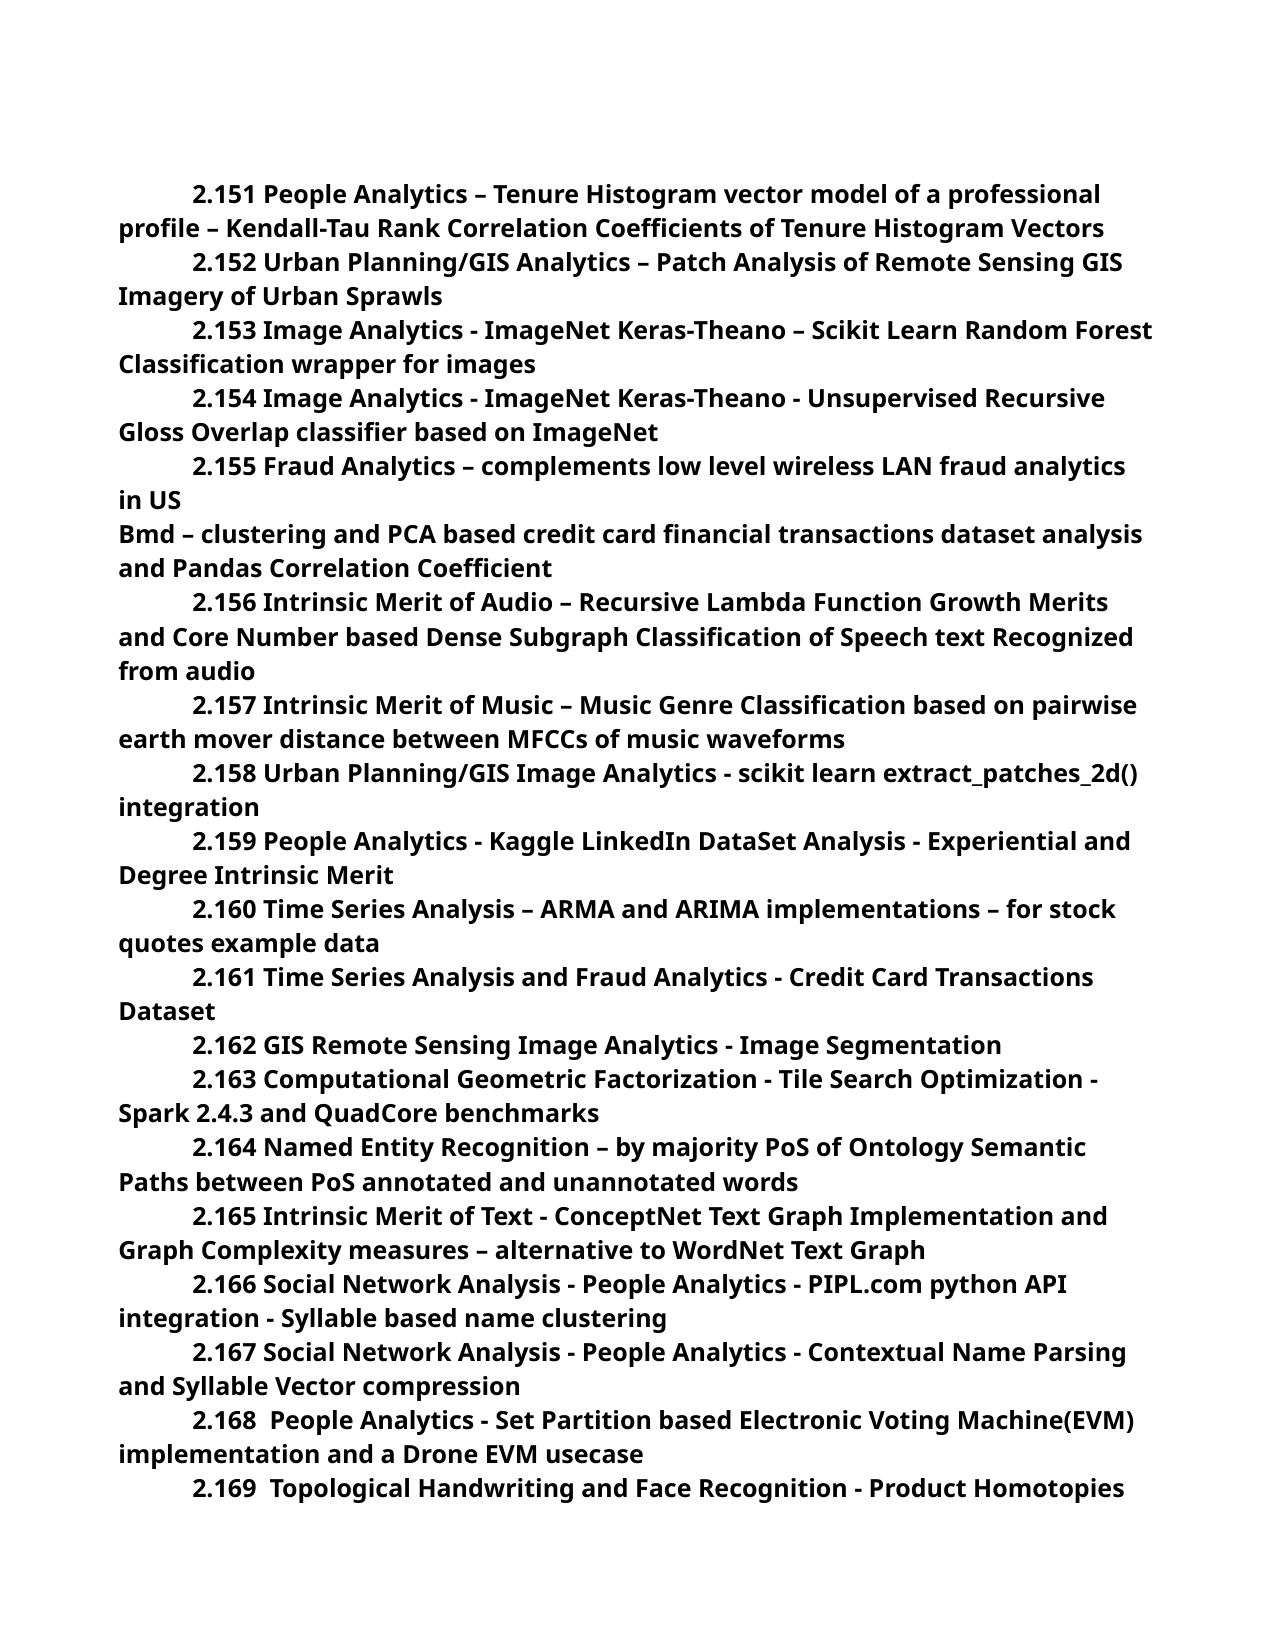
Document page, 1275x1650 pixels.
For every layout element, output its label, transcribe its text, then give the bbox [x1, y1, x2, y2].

text 2.151 People Analytics – Tenure Histogram vector model of a professional profile – Kendall-Tau Rank Correlation Coefficients of Tenure Histogram Vectors [118, 176, 1157, 244]
text 2.165 Intrinsic Merit of Text - ConceptNet Text Graph Implementation and Graph Complexity measures – alternative to WordNet Text Graph [118, 1198, 1157, 1266]
text 2.164 Named Entity Recognition – by majority PoS of Ontology Semantic Paths between PoS annotated and unannotated words [118, 1130, 1157, 1198]
text 2.156 Intrinsic Merit of Audio – Recursive Lambda Function Growth Merits and Core Number based Dense Subgraph Classification of Speech text Recognized from audio [118, 585, 1157, 687]
text 2.161 Time Series Analysis and Fraud Analytics - Credit Card Transactions Dataset [118, 960, 1157, 1028]
text 2.157 Intrinsic Merit of Music – Music Genre Classification based on pairwise earth mover distance between MFCCs of music waveforms [118, 687, 1157, 755]
text 2.155 Fraud Analytics – complements low level wireless LAN fraud analytics in US [118, 449, 1157, 517]
text 2.158 Urban Planning/GIS Image Analytics - scikit learn extract_patches_2d() integration [118, 755, 1157, 823]
text 2.153 Image Analytics - ImageNet Keras-Theano – Scikit Learn Random Forest Classification wrapper for images [118, 313, 1157, 381]
text 2.166 Social Network Analysis - People Analytics - PIPL.com python API integration - Syllable based name clustering [118, 1266, 1157, 1334]
text 2.163 Computational Geometric Factorization - Tile Search Optimization - Spark 2.4.3 and QuadCore benchmarks [118, 1062, 1157, 1130]
text 2.169 Topological Handwriting and Face Recognition - Product Homotopies [118, 1471, 1157, 1505]
text 2.162 GIS Remote Sensing Image Analytics - Image Segmentation [118, 1028, 1157, 1062]
text 2.152 Urban Planning/GIS Analytics – Patch Analysis of Remote Sensing GIS Imagery of Urban Sprawls [118, 244, 1157, 313]
text 2.160 Time Series Analysis – ARMA and ARIMA implementations – for stock quotes example data [118, 892, 1157, 960]
text 2.167 Social Network Analysis - People Analytics - Contextual Name Parsing and Syllable Vector compression [118, 1334, 1157, 1403]
text 2.168 People Analytics - Set Partition based Electronic Voting Machine(EVM) implementation and a Drone EVM usecase [118, 1403, 1157, 1471]
text 2.154 Image Analytics - ImageNet Keras-Theano - Unsupervised Recursive Gloss Overlap classifier based on ImageNet [118, 381, 1157, 449]
text 2.159 People Analytics - Kaggle LinkedIn DataSet Analysis - Experiential and Degree Intrinsic Merit [118, 823, 1157, 892]
text Bmd – clustering and PCA based credit card financial transactions dataset analysis and Pandas Correlation Coefficient [118, 517, 1157, 585]
